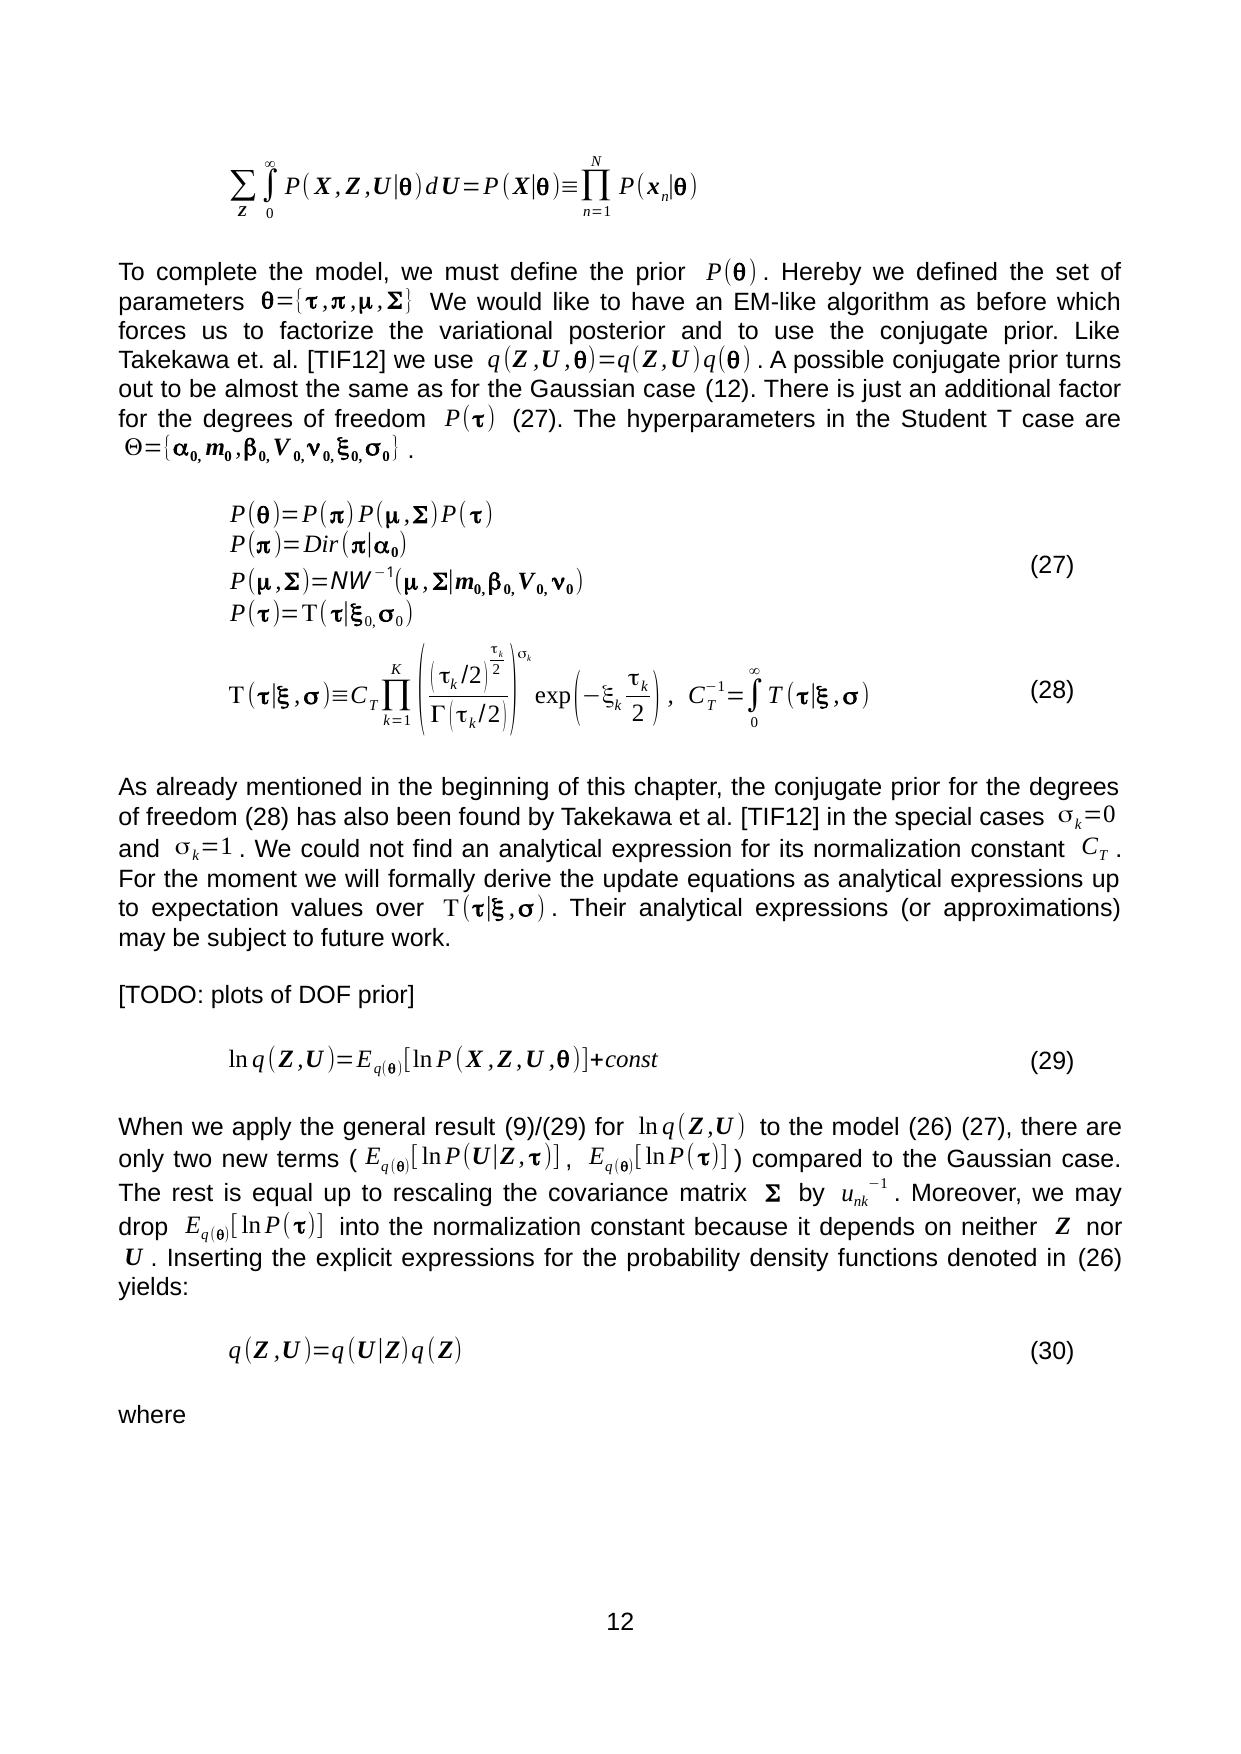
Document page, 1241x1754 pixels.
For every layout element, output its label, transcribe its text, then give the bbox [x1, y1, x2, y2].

text [TODO: plots of DOF prior] [118, 980, 1122, 1009]
table_header [217, 147, 1024, 228]
table_header [217, 1038, 1024, 1083]
table_header (27) [1024, 494, 1123, 636]
table_header [118, 1330, 217, 1371]
table_header (29) [1024, 1038, 1123, 1083]
table_header [217, 494, 1024, 636]
table_header [118, 494, 217, 636]
table_header [118, 147, 217, 228]
table_header (28) [1024, 636, 1123, 743]
table_header [217, 636, 1024, 743]
table_header (30) [1024, 1330, 1123, 1371]
table_header [118, 1038, 217, 1083]
table_header [118, 636, 217, 743]
text When we apply the general result (9)/(29) for to the model (26) (27), there are only two new terms (, ) compared to the Gaussian case. The rest is equal up to rescaling the covariance matrix by . Moreover, we may drop into the normalization constant because it depends on neither nor . Inserting the explicit expressions for the probability density functions denoted in (26) yields: [118, 1111, 1122, 1301]
text where [118, 1400, 1122, 1428]
text To complete the model, we must define the prior . Hereby we defined the set of parameters We would like to have an EM-like algorithm as before which forces us to factorize the variational posterior and to use the conjugate prior. Like Takekawa et. al. [TIF12] we use . A possible conjugate prior turns out to be almost the same as for the Gaussian case (12). There is just an additional factor for the degrees of freedom (27). The hyperparameters in the Student T case are . [118, 256, 1122, 465]
table_header [1024, 147, 1123, 228]
text As already mentioned in the beginning of this chapter, the conjugate prior for the degrees of freedom (28) has also been found by Takekawa et al. [TIF12] in the special cases and . We could not find an analytical expression for its normalization constant . For the moment we will formally derive the update equations as analytical expressions up to expectation values over . Their analytical expressions (or approximations) may be subject to future work. [118, 772, 1122, 952]
table_header [217, 1330, 1024, 1371]
